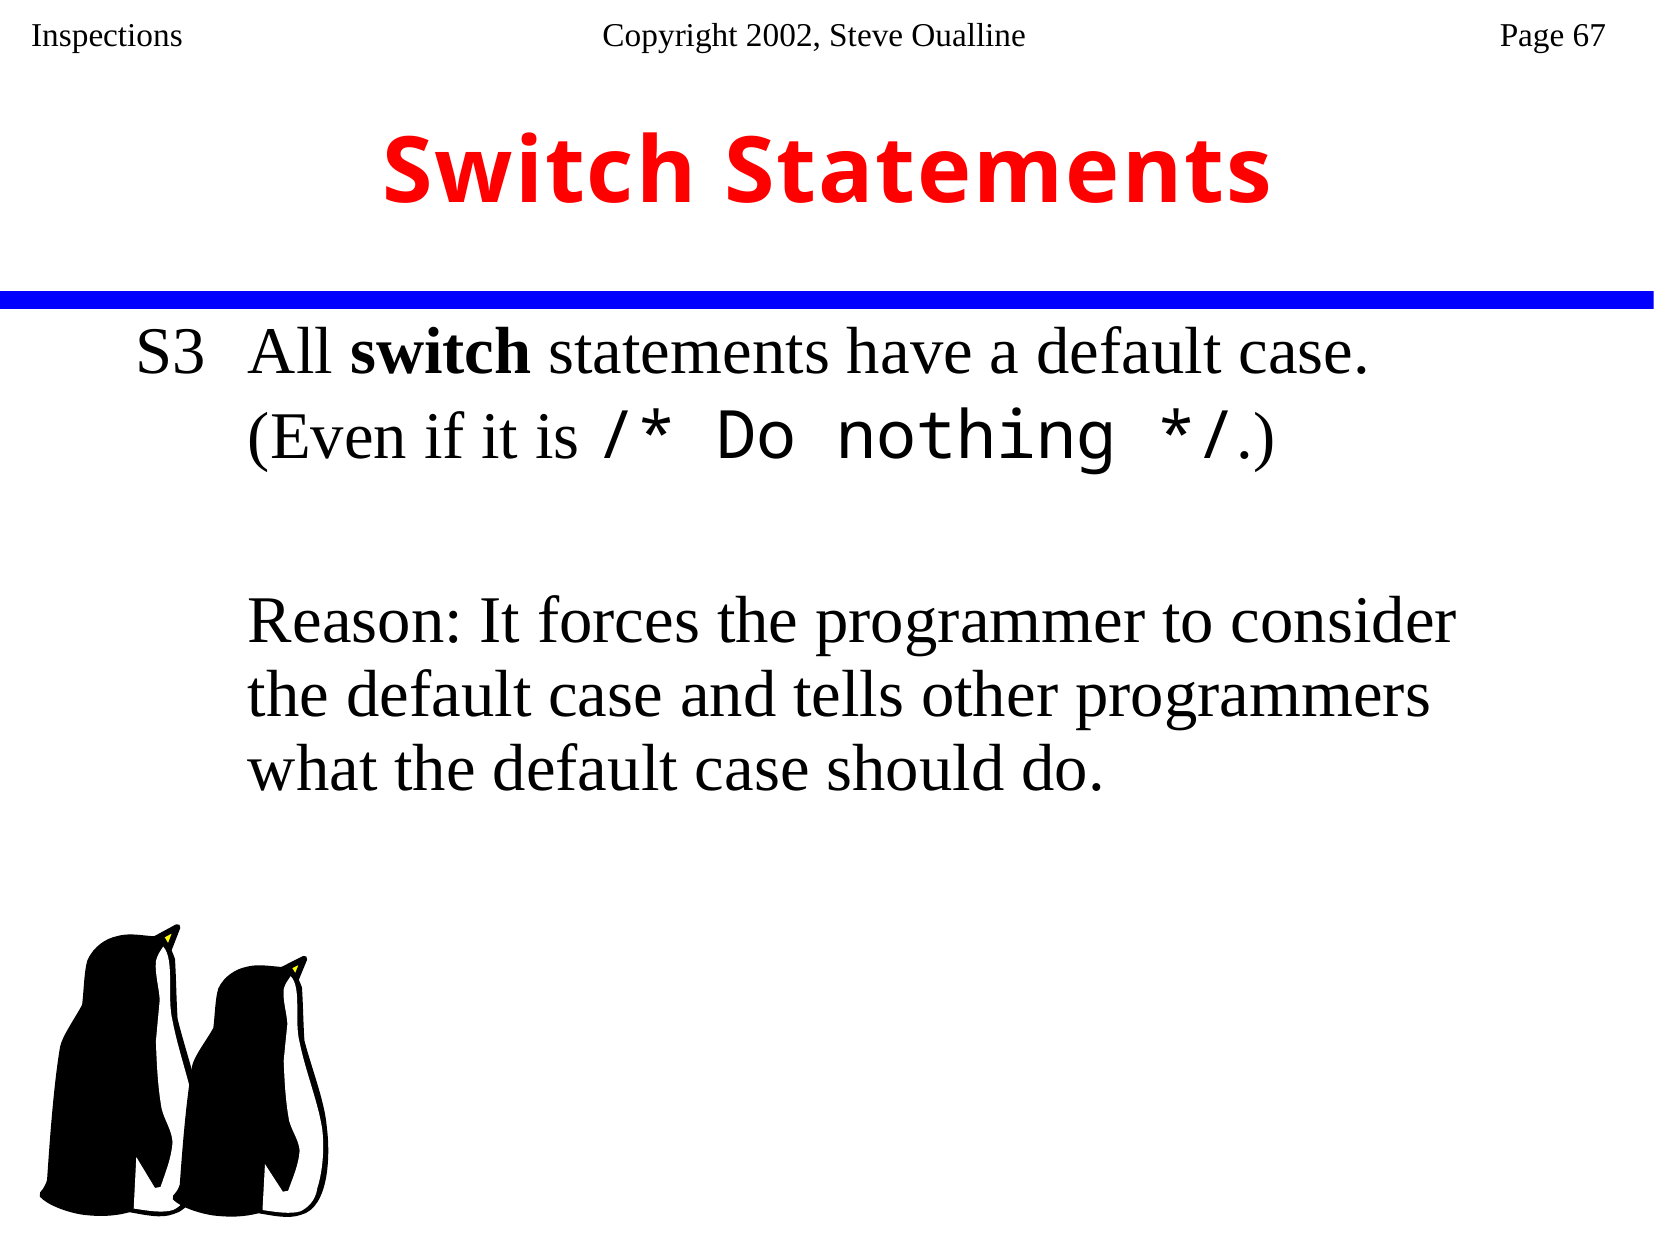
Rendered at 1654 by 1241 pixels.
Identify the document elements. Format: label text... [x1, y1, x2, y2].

title Switch Statements [121, 66, 1534, 269]
list S3 All switch statements have a default case. (Even if it is /* Do nothing */.) Reason: It forces the programmer to consider the default case and tells other programmers what the default case should do. [135, 224, 1548, 1223]
